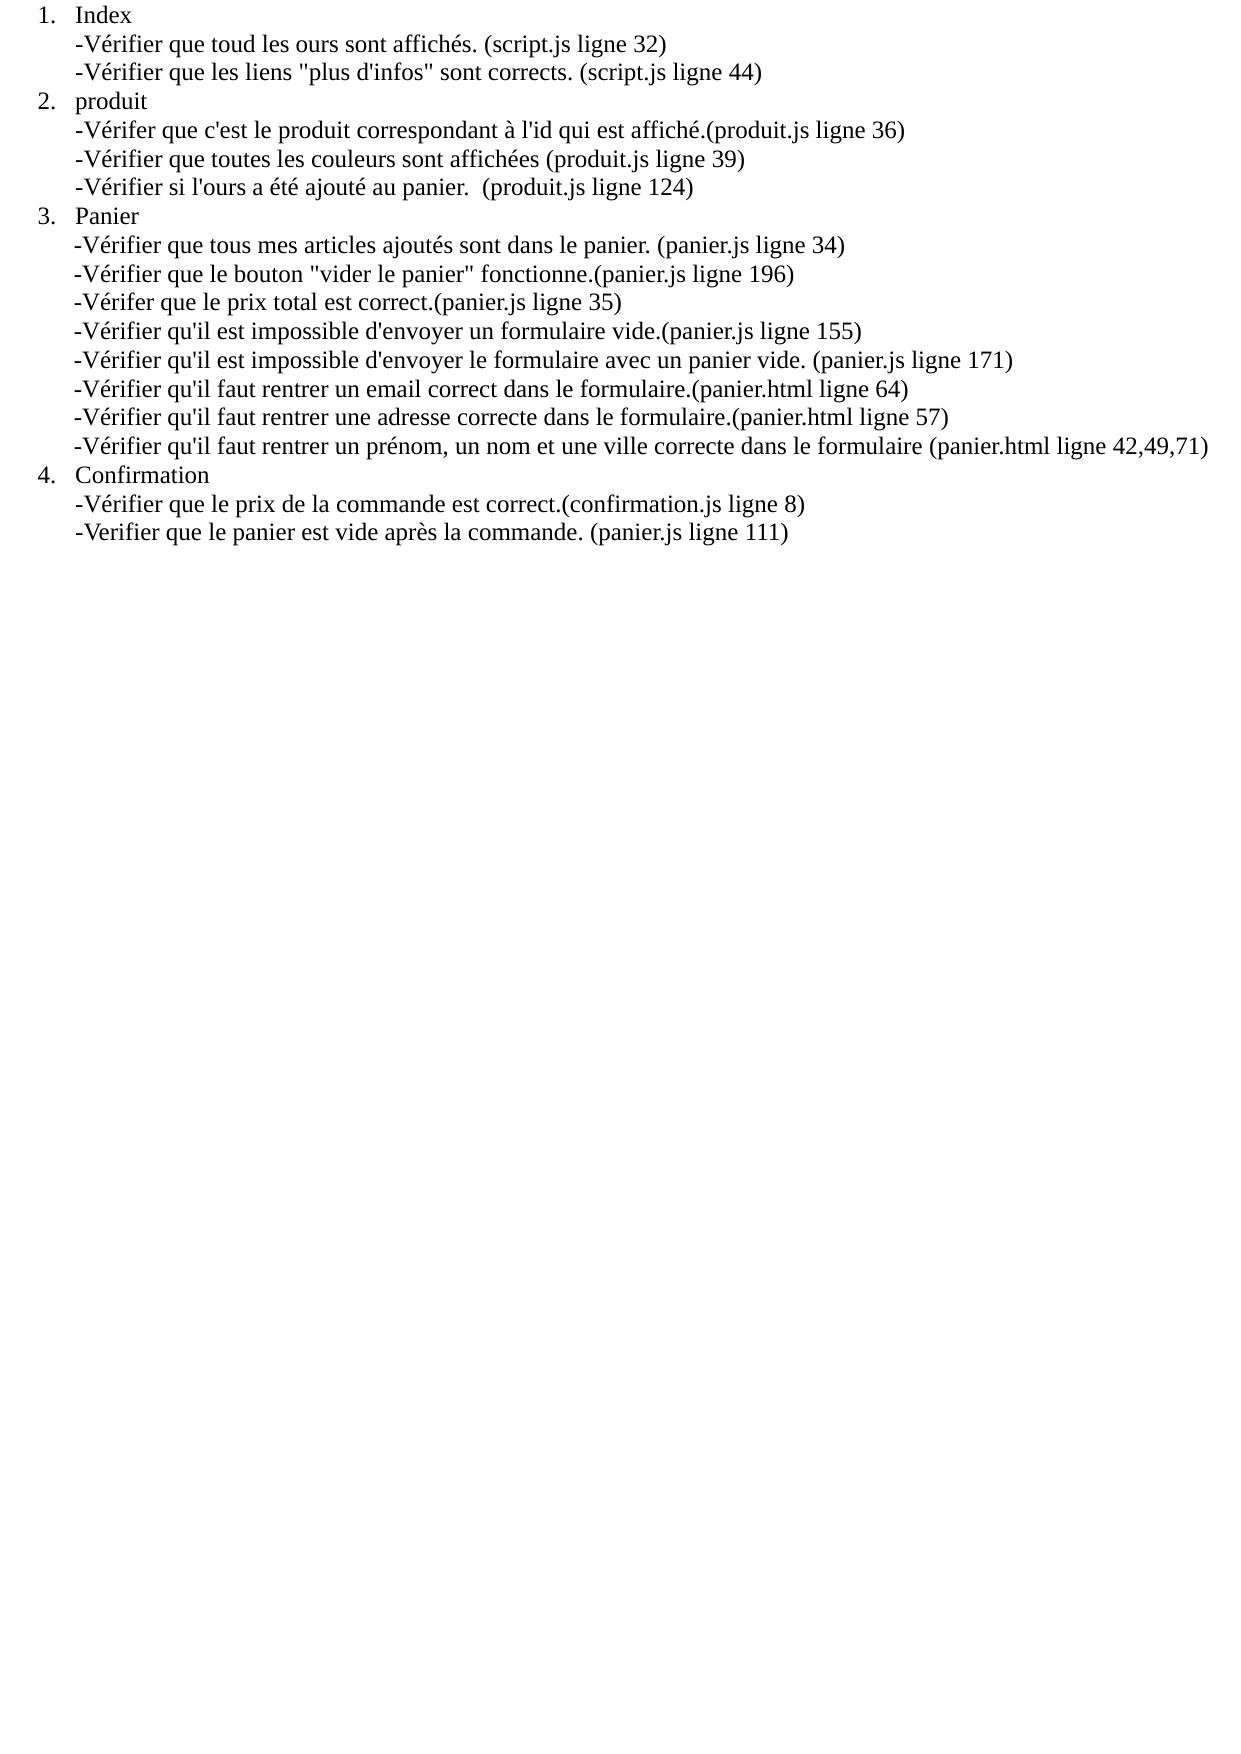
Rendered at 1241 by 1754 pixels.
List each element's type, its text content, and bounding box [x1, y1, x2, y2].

text -Vérifer que le prix total est correct.(panier.js ligne 35) [0, 287, 1240, 316]
list -Vérifier si l'ours a été ajouté au panier. (produit.js ligne 124) [37, 172, 1240, 201]
text -Vérifier qu'il est impossible d'envoyer un formulaire vide.(panier.js ligne 155) [0, 316, 1240, 345]
text -Vérifier que tous mes articles ajoutés sont dans le panier. (panier.js ligne 34) [0, 230, 1240, 259]
list -Vérifier que toud les ours sont affichés. (script.js ligne 32) [37, 29, 1240, 57]
list -Vérifer que c'est le produit correspondant à l'id qui est affiché.(produit.js ligne 36) [37, 115, 1240, 144]
text -Vérifier qu'il faut rentrer un email correct dans le formulaire.(panier.html ligne 64) [0, 374, 1240, 402]
text -Vérifier qu'il faut rentrer un prénom, un nom et une ville correcte dans le formulaire (panier.html ligne 42,49,71) [0, 431, 1240, 460]
list Confirmation [37, 460, 1240, 489]
text -Vérifier que le bouton "vider le panier" fonctionne.(panier.js ligne 196) [0, 259, 1240, 287]
list -Verifier que le panier est vide après la commande. (panier.js ligne 111) [37, 517, 1240, 546]
list Panier [37, 201, 1240, 230]
text -Vérifier qu'il faut rentrer une adresse correcte dans le formulaire.(panier.html ligne 57) [0, 402, 1240, 431]
list -Vérifier que le prix de la commande est correct.(confirmation.js ligne 8) [37, 489, 1240, 517]
list Index [37, 0, 1240, 29]
text -Vérifier qu'il est impossible d'envoyer le formulaire avec un panier vide. (panier.js ligne 171) [0, 345, 1240, 374]
list -Vérifier que toutes les couleurs sont affichées (produit.js ligne 39) [37, 144, 1240, 172]
list produit [37, 86, 1240, 115]
list -Vérifier que les liens "plus d'infos" sont corrects. (script.js ligne 44) [37, 57, 1240, 86]
